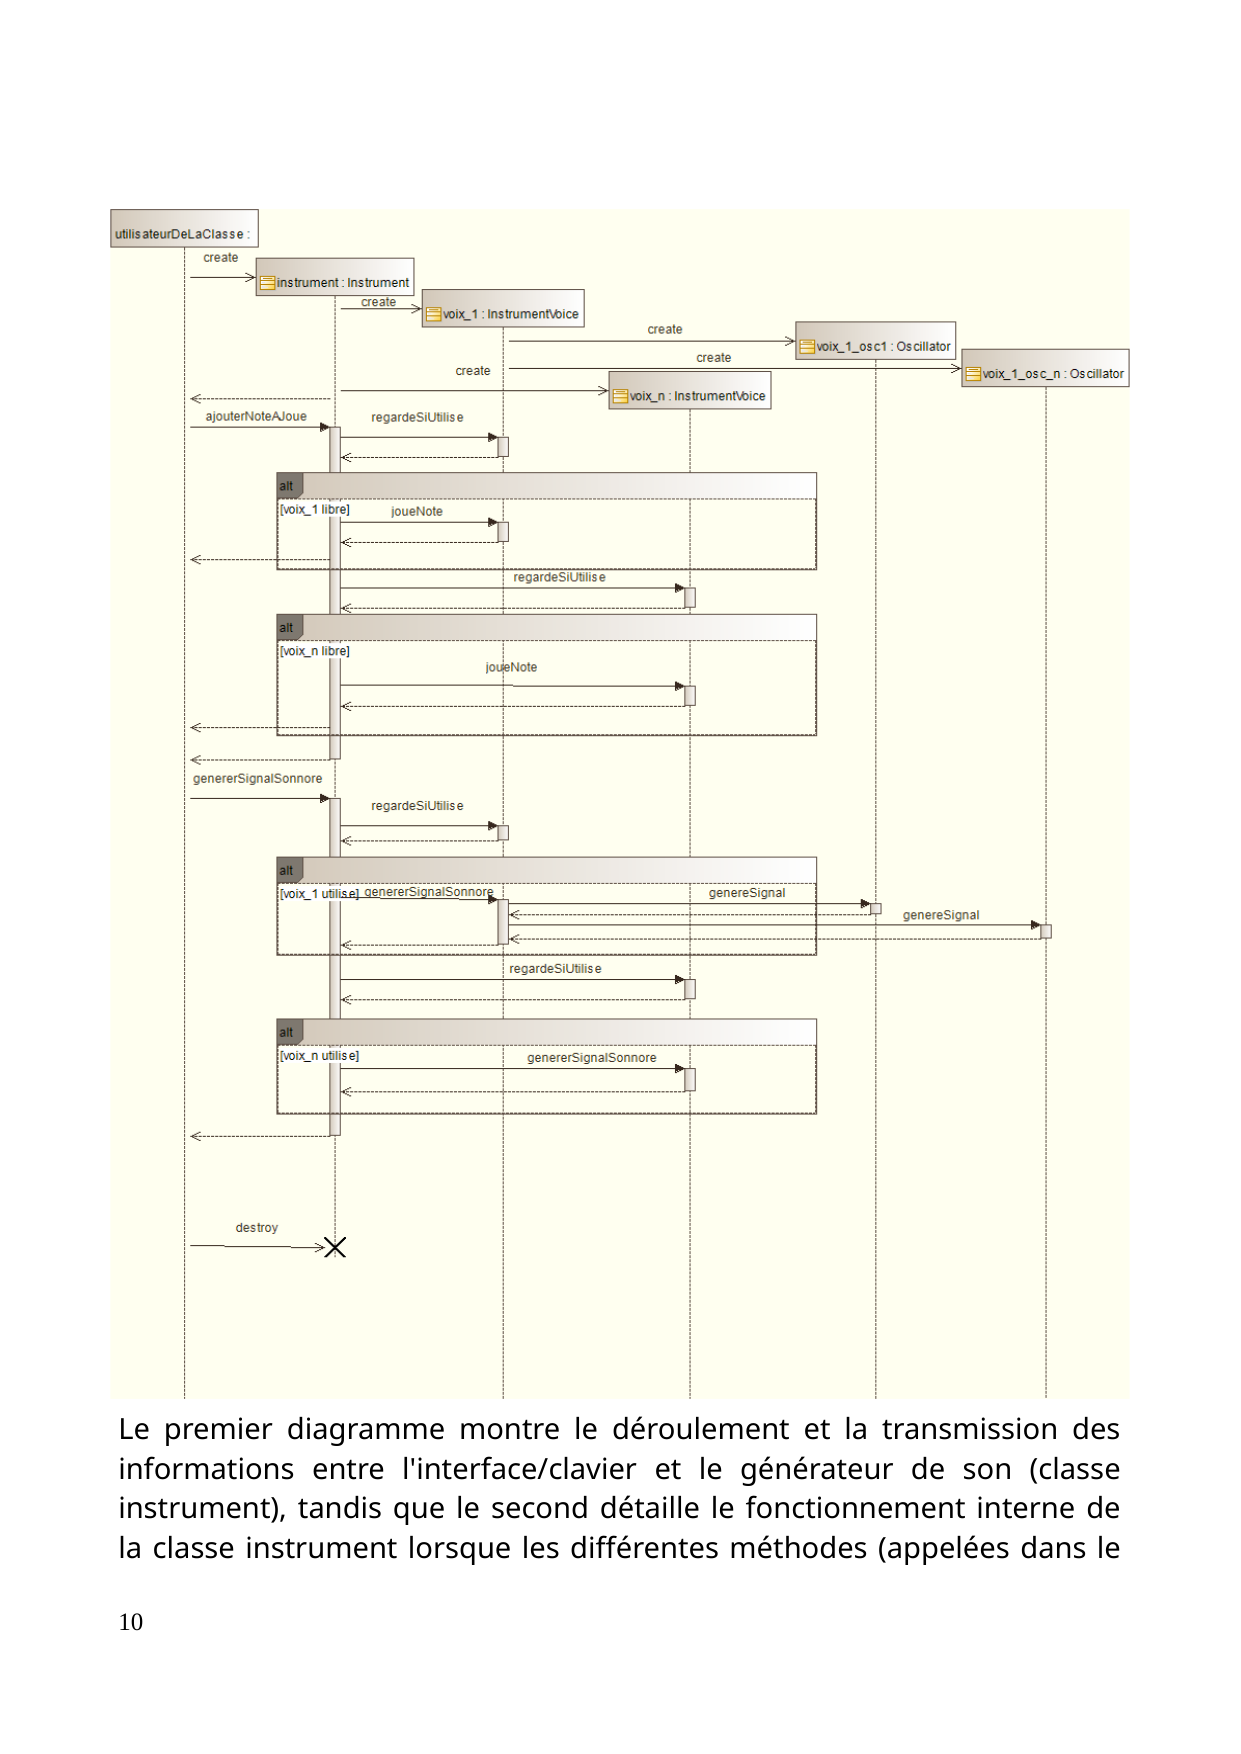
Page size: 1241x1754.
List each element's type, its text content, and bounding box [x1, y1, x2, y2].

text [118, 176, 1122, 199]
text Le premier diagramme montre le déroulement et la transmission des informations entre l'interface/clavier et le générateur de son (classe instrument), tandis que le second détaille le fonctionnement interne de la classe instrument lorsque les différentes méthodes (appelées dans le [118, 1409, 1122, 1567]
picture [100, 199, 1140, 1409]
